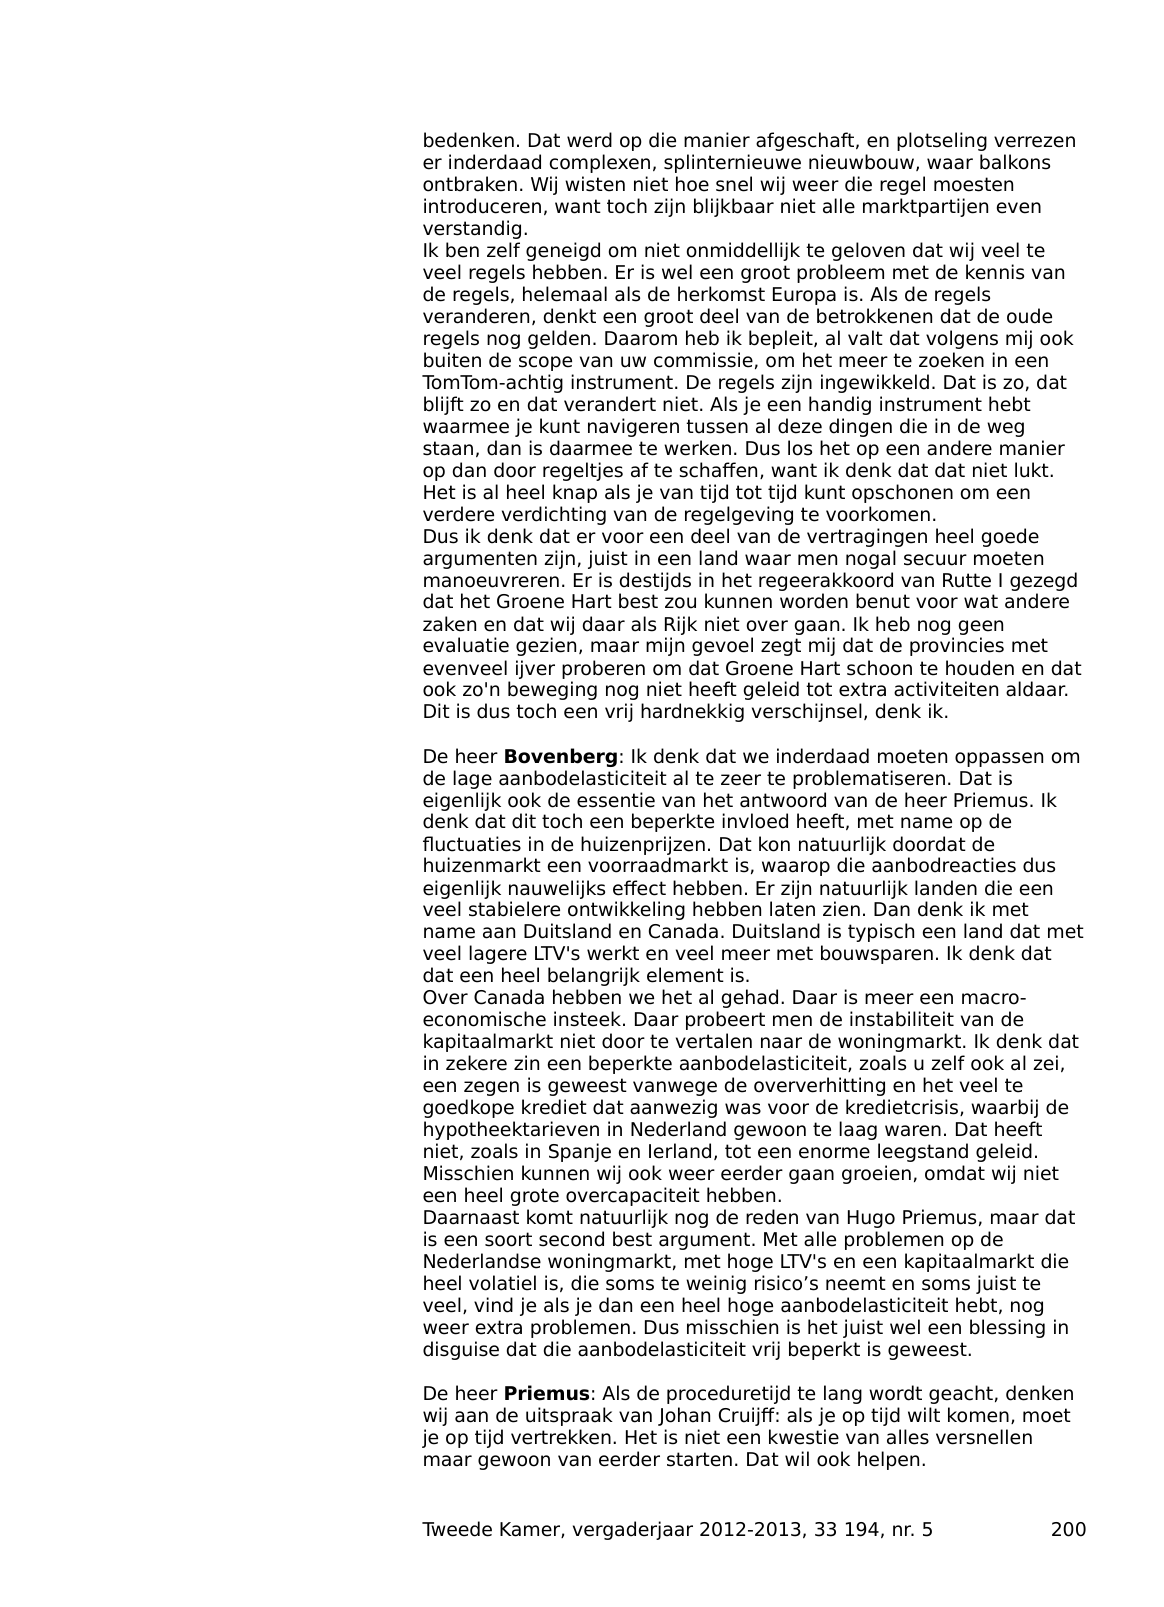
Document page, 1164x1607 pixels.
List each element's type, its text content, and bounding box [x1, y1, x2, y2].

text De heer Priemus: Als de proceduretijd te lang wordt geacht, denken wij aan de uitspraak van Johan Cruijff: als je op tijd wilt komen, moet je op tijd vertrekken. Het is niet een kwestie van alles versnellen maar gewoon van eerder starten. Dat wil ook helpen. [422, 1383, 1087, 1471]
text Daarnaast komt natuurlijk nog de reden van Hugo Priemus, maar dat is een soort second best argument. Met alle problemen op de Nederlandse woningmarkt, met hoge LTV's en een kapitaalmarkt die heel volatiel is, die soms te weinig risico’s neemt en soms juist te veel, vind je als je dan een heel hoge aanbodelasticiteit hebt, nog weer extra problemen. Dus misschien is het juist wel een blessing in disguise dat die aanbodelasticiteit vrij beperkt is geweest. [422, 1207, 1087, 1361]
text bedenken. Dat werd op die manier afgeschaft, en plotseling verrezen er inderdaad complexen, splinternieuwe nieuwbouw, waar balkons ontbraken. Wij wisten niet hoe snel wij weer die regel moesten introduceren, want toch zijn blijkbaar niet alle marktpartijen even verstandig. [422, 130, 1087, 240]
text De heer Bovenberg: Ik denk dat we inderdaad moeten oppassen om de lage aanbodelasticiteit al te zeer te problematiseren. Dat is eigenlijk ook de essentie van het antwoord van de heer Priemus. Ik denk dat dit toch een beperkte invloed heeft, met name op de fluctuaties in de huizenprijzen. Dat kon natuurlijk doordat de huizenmarkt een voorraadmarkt is, waarop die aanbodreacties dus eigenlijk nauwelijks effect hebben. Er zijn natuurlijk landen die een veel stabielere ontwikkeling hebben laten zien. Dan denk ik met name aan Duitsland en Canada. Duitsland is typisch een land dat met veel lagere LTV's werkt en veel meer met bouwsparen. Ik denk dat dat een heel belangrijk element is. [422, 746, 1087, 987]
text Ik ben zelf geneigd om niet onmiddellijk te geloven dat wij veel te veel regels hebben. Er is wel een groot probleem met de kennis van de regels, helemaal als de herkomst Europa is. Als de regels veranderen, denkt een groot deel van de betrokkenen dat de oude regels nog gelden. Daarom heb ik bepleit, al valt dat volgens mij ook buiten de scope van uw commissie, om het meer te zoeken in een TomTom-achtig instrument. De regels zijn ingewikkeld. Dat is zo, dat blijft zo en dat verandert niet. Als je een handig instrument hebt waarmee je kunt navigeren tussen al deze dingen die in de weg staan, dan is daarmee te werken. Dus los het op een andere manier op dan door regeltjes af te schaffen, want ik denk dat dat niet lukt. Het is al heel knap als je van tijd tot tijd kunt opschonen om een verdere verdichting van de regelgeving te voorkomen. [422, 240, 1087, 526]
text Dus ik denk dat er voor een deel van de vertragingen heel goede argumenten zijn, juist in een land waar men nogal secuur moeten manoeuvreren. Er is destijds in het regeerakkoord van Rutte I gezegd dat het Groene Hart best zou kunnen worden benut voor wat andere zaken en dat wij daar als Rijk niet over gaan. Ik heb nog geen evaluatie gezien, maar mijn gevoel zegt mij dat de provincies met evenveel ijver proberen om dat Groene Hart schoon te houden en dat ook zo'n beweging nog niet heeft geleid tot extra activiteiten aldaar. Dit is dus toch een vrij hardnekkig verschijnsel, denk ik. [422, 526, 1087, 723]
text Over Canada hebben we het al gehad. Daar is meer een macro-economische insteek. Daar probeert men de instabiliteit van de kapitaalmarkt niet door te vertalen naar de woningmarkt. Ik denk dat in zekere zin een beperkte aanbodelasticiteit, zoals u zelf ook al zei, een zegen is geweest vanwege de oververhitting en het veel te goedkope krediet dat aanwezig was voor de kredietcrisis, waarbij de hypotheektarieven in Nederland gewoon te laag waren. Dat heeft niet, zoals in Spanje en Ierland, tot een enorme leegstand geleid. Misschien kunnen wij ook weer eerder gaan groeien, omdat wij niet een heel grote overcapaciteit hebben. [422, 987, 1087, 1207]
